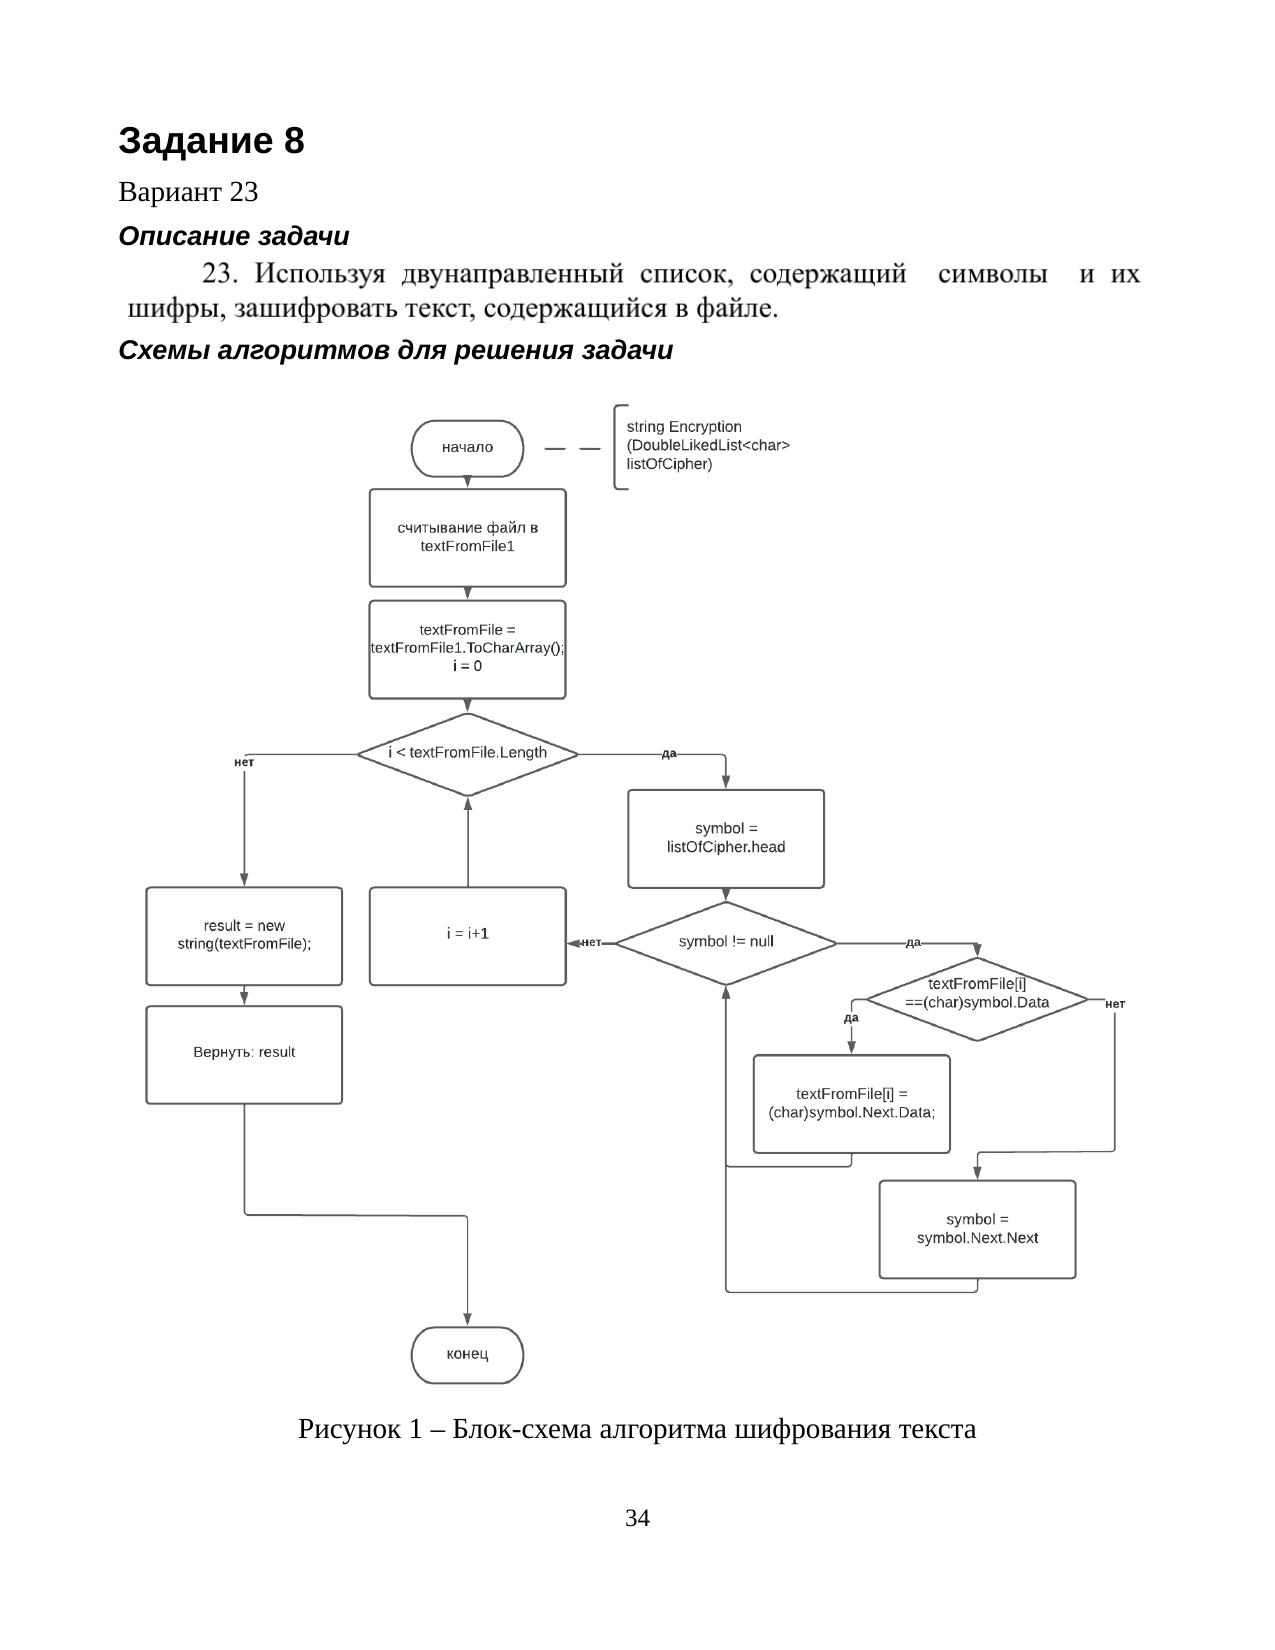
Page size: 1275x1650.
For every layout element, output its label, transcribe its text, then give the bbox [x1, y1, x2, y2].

picture [118, 377, 1153, 1411]
picture [118, 254, 1157, 335]
subtitle Описание задачи [118, 220, 1157, 251]
subtitle Схемы алгоритмов для решения задачи [118, 335, 1157, 365]
text Рисунок 1 – Блок-схема алгоритма шифрования текста [118, 1411, 1157, 1444]
text Вариант 23 [118, 174, 1157, 207]
subtitle Задание 8 [118, 118, 1157, 161]
